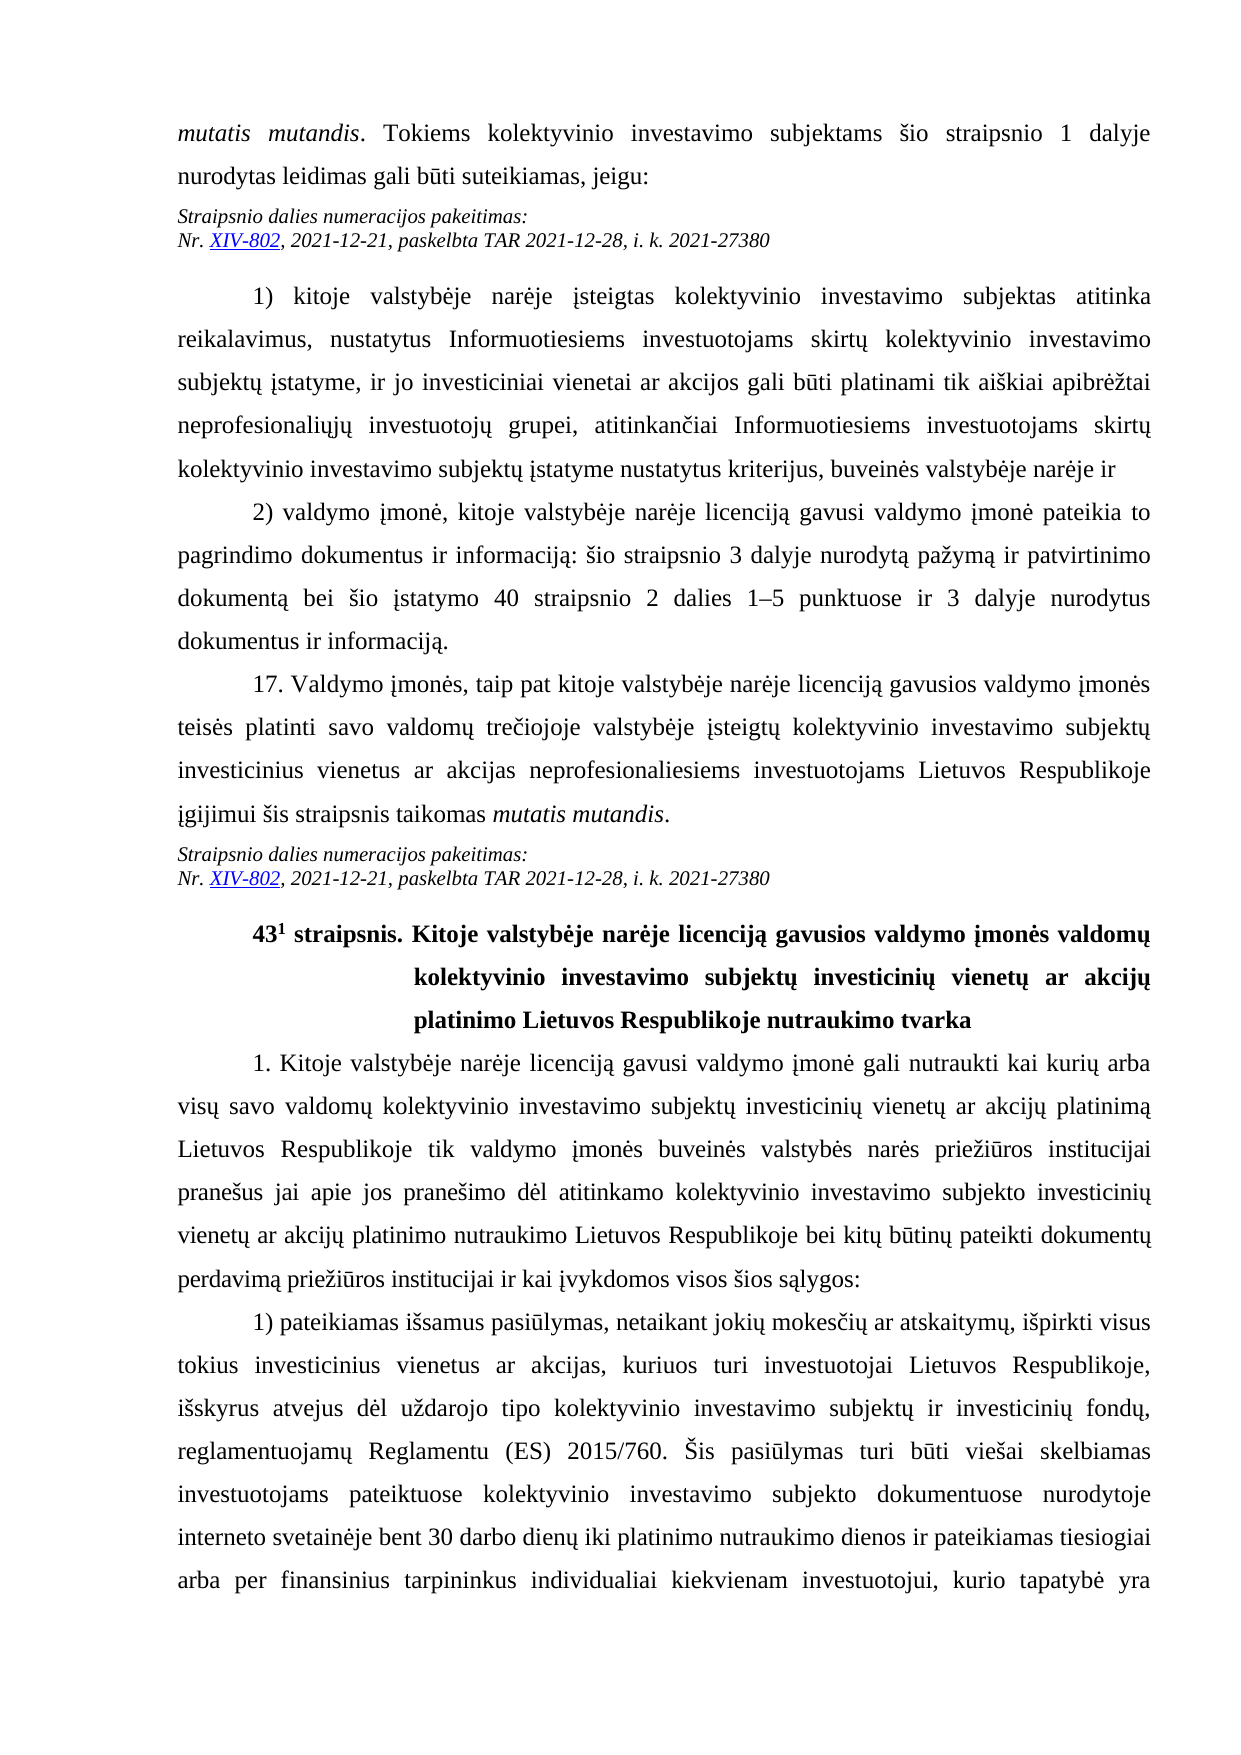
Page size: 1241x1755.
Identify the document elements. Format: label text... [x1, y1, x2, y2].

text 1. Kitoje valstybėje narėje licenciją gavusi valdymo įmonė gali nutraukti kai kurių arba visų savo valdomų kolektyvinio investavimo subjektų investicinių vienetų ar akcijų platinimą Lietuvos Respublikoje tik valdymo įmonės buveinės valstybės narės priežiūros institucijai pranešus jai apie jos pranešimo dėl atitinkamo kolektyvinio investavimo subjekto investicinių vienetų ar akcijų platinimo nutraukimo Lietuvos Respublikoje bei kitų būtinų pateikti dokumentų perdavimą priežiūros institucijai ir kai įvykdomos visos šios sąlygos: [177, 1048, 1152, 1292]
text 2) valdymo įmonė, kitoje valstybėje narėje licenciją gavusi valdymo įmonė pateikia to pagrindimo dokumentus ir informaciją: šio straipsnio 3 dalyje nurodytą pažymą ir patvirtinimo dokumentą bei šio įstatymo 40 straipsnio 2 dalies 1–5 punktuose ir 3 dalyje nurodytus dokumentus ir informaciją. [177, 497, 1152, 655]
text Straipsnio dalies numeracijos pakeitimas: [177, 842, 1152, 866]
text 1) pateikiamas išsamus pasiūlymas, netaikant jokių mokesčių ar atskaitymų, išpirkti visus tokius investicinius vienetus ar akcijas, kuriuos turi investuotojai Lietuvos Respublikoje, išskyrus atvejus dėl uždarojo tipo kolektyvinio investavimo subjektų ir investicinių fondų, reglamentuojamų Reglamentu (ES) 2015/760. Šis pasiūlymas turi būti viešai skelbiamas investuotojams pateiktuose kolektyvinio investavimo subjekto dokumentuose nurodytoje interneto svetainėje bent 30 darbo dienų iki platinimo nutraukimo dienos ir pateikiamas tiesiogiai arba per finansinius tarpininkus individualiai kiekvienam investuotojui, kurio tapatybė yra [177, 1307, 1152, 1594]
text Nr. XIV-802, 2021-12-21, paskelbta TAR 2021-12-28, i. k. 2021-27380 [177, 228, 1152, 252]
text 431 straipsnis. Kitoje valstybėje narėje licenciją gavusios valdymo įmonės valdomų kolektyvinio investavimo subjektų investicinių vienetų ar akcijų platinimo Lietuvos Respublikoje nutraukimo tvarka [252, 919, 1152, 1034]
text Nr. XIV-802, 2021-12-21, paskelbta TAR 2021-12-28, i. k. 2021-27380 [177, 866, 1152, 890]
text mutatis mutandis. Tokiems kolektyvinio investavimo subjektams šio straipsnio 1 dalyje nurodytas leidimas gali būti suteikiamas, jeigu: [177, 118, 1152, 190]
text 17. Valdymo įmonės, taip pat kitoje valstybėje narėje licenciją gavusios valdymo įmonės teisės platinti savo valdomų trečiojoje valstybėje įsteigtų kolektyvinio investavimo subjektų investicinius vienetus ar akcijas neprofesionaliesiems investuotojams Lietuvos Respublikoje įgijimui šis straipsnis taikomas mutatis mutandis. [177, 669, 1152, 827]
text 1) kitoje valstybėje narėje įsteigtas kolektyvinio investavimo subjektas atitinka reikalavimus, nustatytus Informuotiesiems investuotojams skirtų kolektyvinio investavimo subjektų įstatyme, ir jo investiciniai vienetai ar akcijos gali būti platinami tik aiškiai apibrėžtai neprofesionaliųjų investuotojų grupei, atitinkančiai Informuotiesiems investuotojams skirtų kolektyvinio investavimo subjektų įstatyme nustatytus kriterijus, buveinės valstybėje narėje ir [177, 281, 1152, 482]
text Straipsnio dalies numeracijos pakeitimas: [177, 204, 1152, 228]
